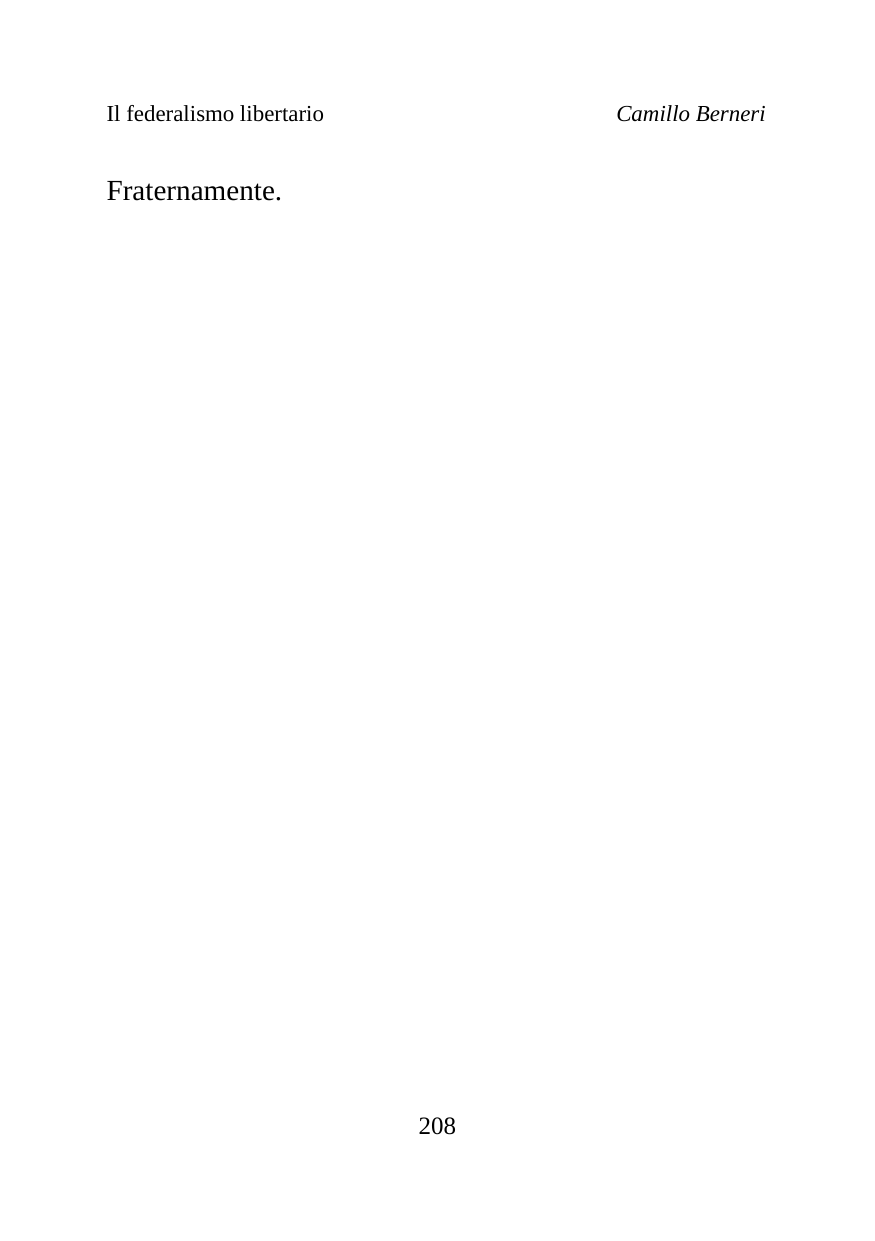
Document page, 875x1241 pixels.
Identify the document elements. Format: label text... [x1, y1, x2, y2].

text Fraternamente. [106, 173, 768, 206]
